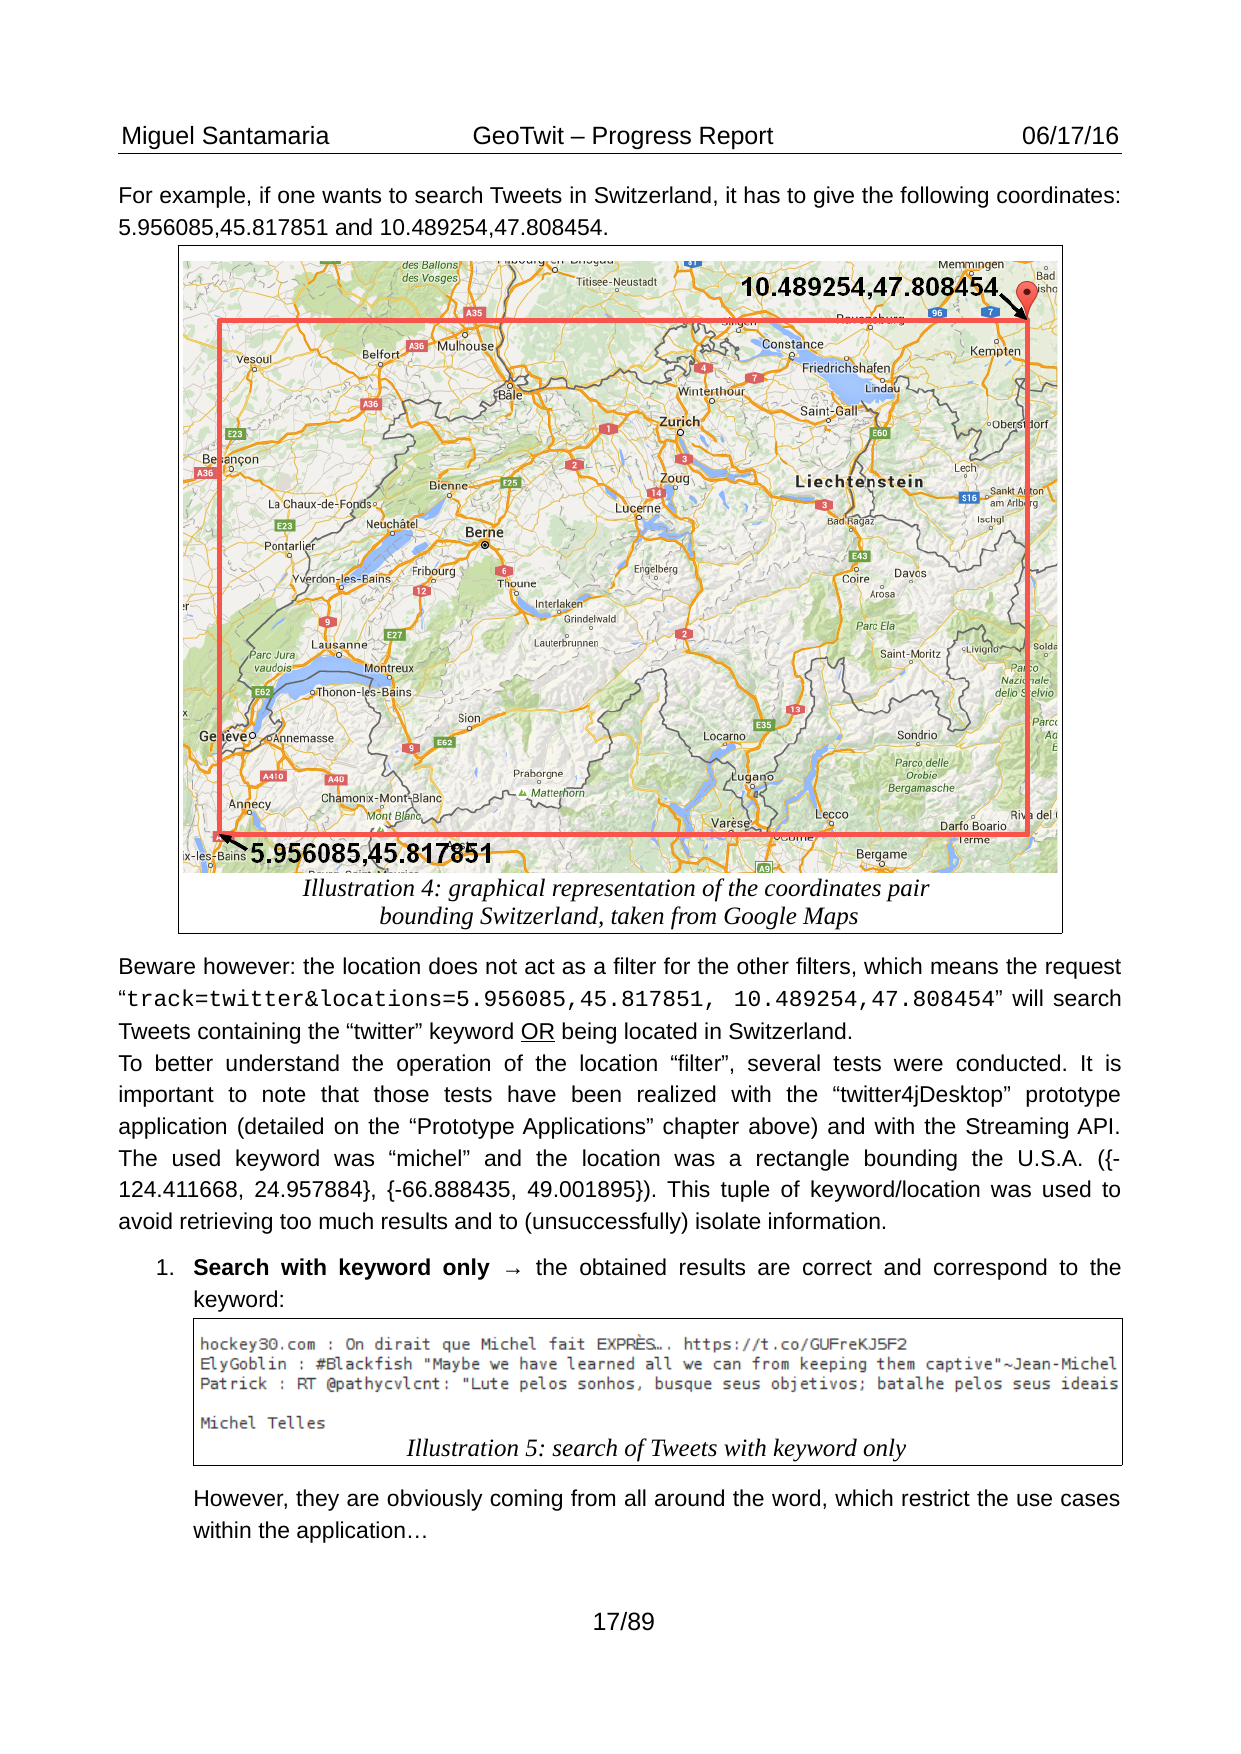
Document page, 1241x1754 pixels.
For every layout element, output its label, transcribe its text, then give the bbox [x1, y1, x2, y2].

picture [183, 261, 1058, 873]
picture [196, 1333, 1119, 1433]
text To better understand the operation of the location “filter”, several tests were conducted. It is important to note that those tests have been realized with the “twitter4jDesktop” prototype application (detailed on the “Prototype Applications” chapter above) and with the Streaming API. The used keyword was “michel” and the location was a rectangle bounding the U.S.A. ({-124.411668, 24.957884}, {-66.888435, 49.001895}). This tuple of keyword/location was used to avoid retrieving too much results and to (unsuccessfully) isolate information. [118, 1050, 1122, 1234]
list Illustration 5: search of Tweets with keyword only [196, 1433, 1119, 1462]
list [194, 1319, 1122, 1465]
list Search with keyword only → the obtained results are correct and correspond to the keyword: [156, 1254, 1122, 1312]
list However, they are obviously coming from all around the word, which restrict the use cases within the application… [156, 1317, 1122, 1543]
text Beware however: the location does not act as a filter for the other filters, which means the request “track=twitter&locations=5.956085,45.817851, 10.489254,47.808454” will search Tweets containing the “twitter” keyword OR being located in Switzerland. [118, 245, 1122, 1044]
text Illustration 4: graphical representation of the coordinates pair bounding Switzerland, taken from Google Maps [181, 873, 1059, 930]
text For example, if one wants to search Tweets in Switzerland, it has to give the following coordinates: 5.956085,45.817851 and 10.489254,47.808454. [118, 182, 1122, 240]
